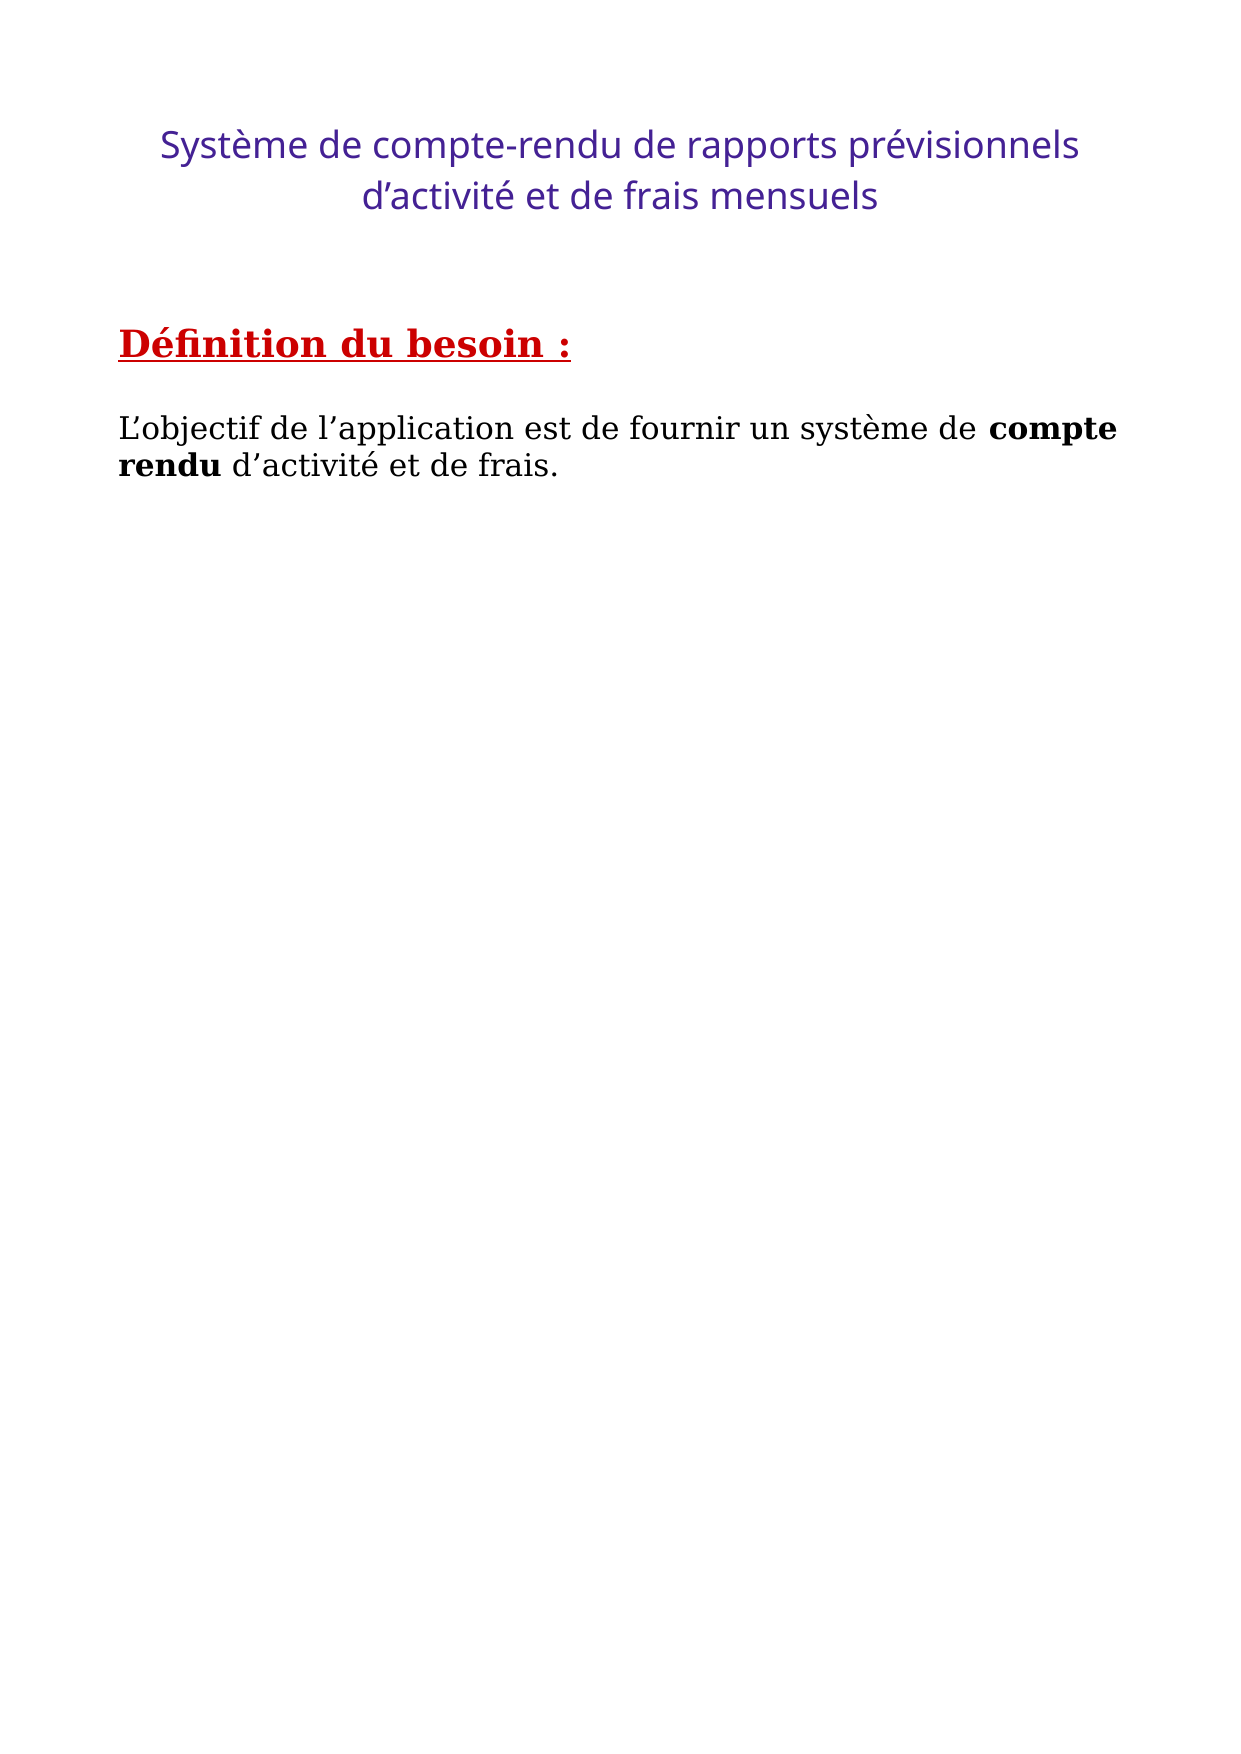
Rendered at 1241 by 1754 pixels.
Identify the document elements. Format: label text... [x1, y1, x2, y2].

text L’objectif de l’application est de fournir un système de compte rendu d’activité et de frais. [118, 410, 1122, 484]
text Système de compte-rendu de rapports prévisionnels d’activité et de frais mensuels [118, 118, 1122, 220]
text Définition du besoin : [118, 322, 1122, 366]
